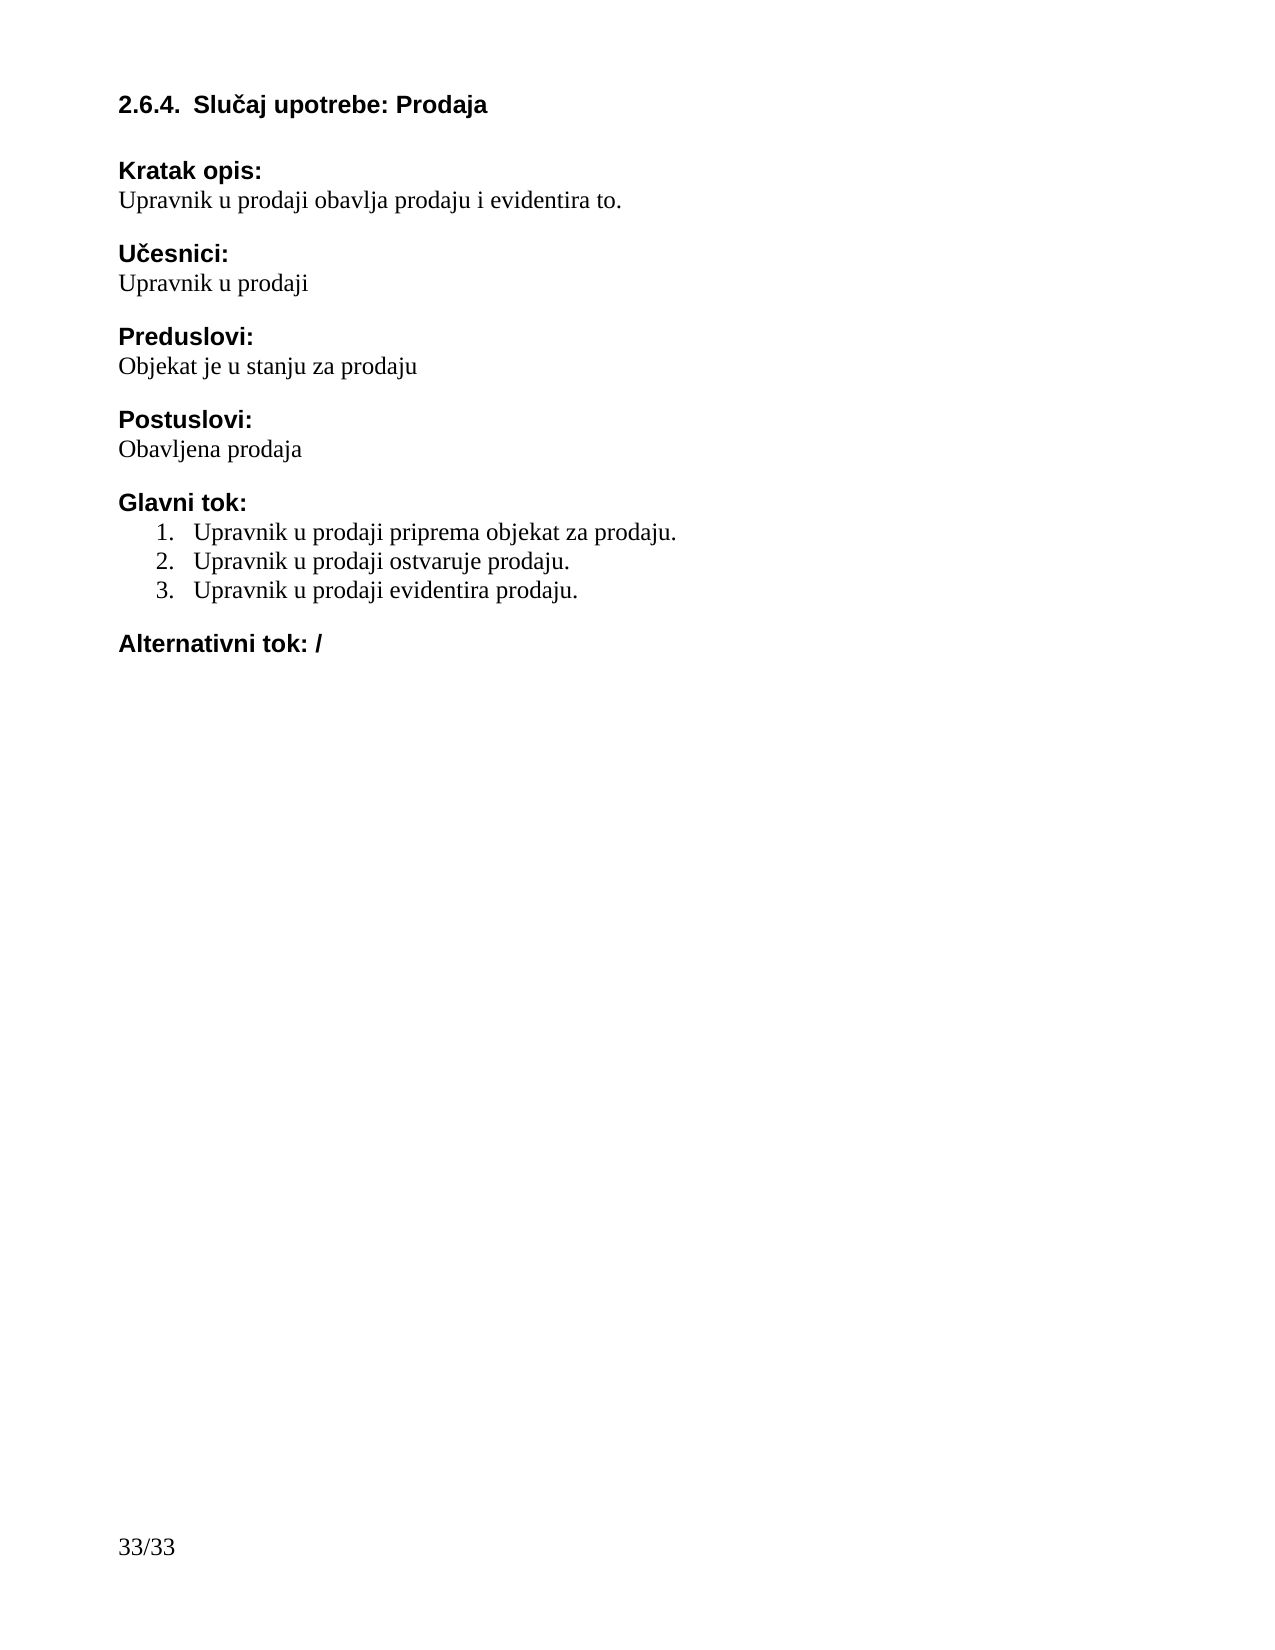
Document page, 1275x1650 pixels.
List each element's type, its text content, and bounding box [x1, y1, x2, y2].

text Obavljena prodaja [118, 434, 1157, 463]
subtitle Kratak opis: [118, 156, 1157, 185]
subtitle Postuslovi: [118, 405, 1157, 434]
list Upravnik u prodaji priprema objekat za prodaju. [156, 517, 1157, 546]
subtitle Učesnici: [118, 239, 1157, 268]
subtitle Slučaj upotrebe: Prodaja [118, 89, 1157, 118]
text Upravnik u prodaji obavlja prodaju i evidentira to. [118, 185, 1157, 214]
list Upravnik u prodaji ostvaruje prodaju. [156, 546, 1157, 575]
subtitle Preduslovi: [118, 322, 1157, 351]
list Upravnik u prodaji evidentira prodaju. [156, 575, 1157, 603]
subtitle Glavni tok: [118, 488, 1157, 517]
text Upravnik u prodaji [118, 268, 1157, 297]
subtitle Alternativni tok: / [118, 629, 1157, 658]
text Objekat je u stanju za prodaju [118, 351, 1157, 380]
